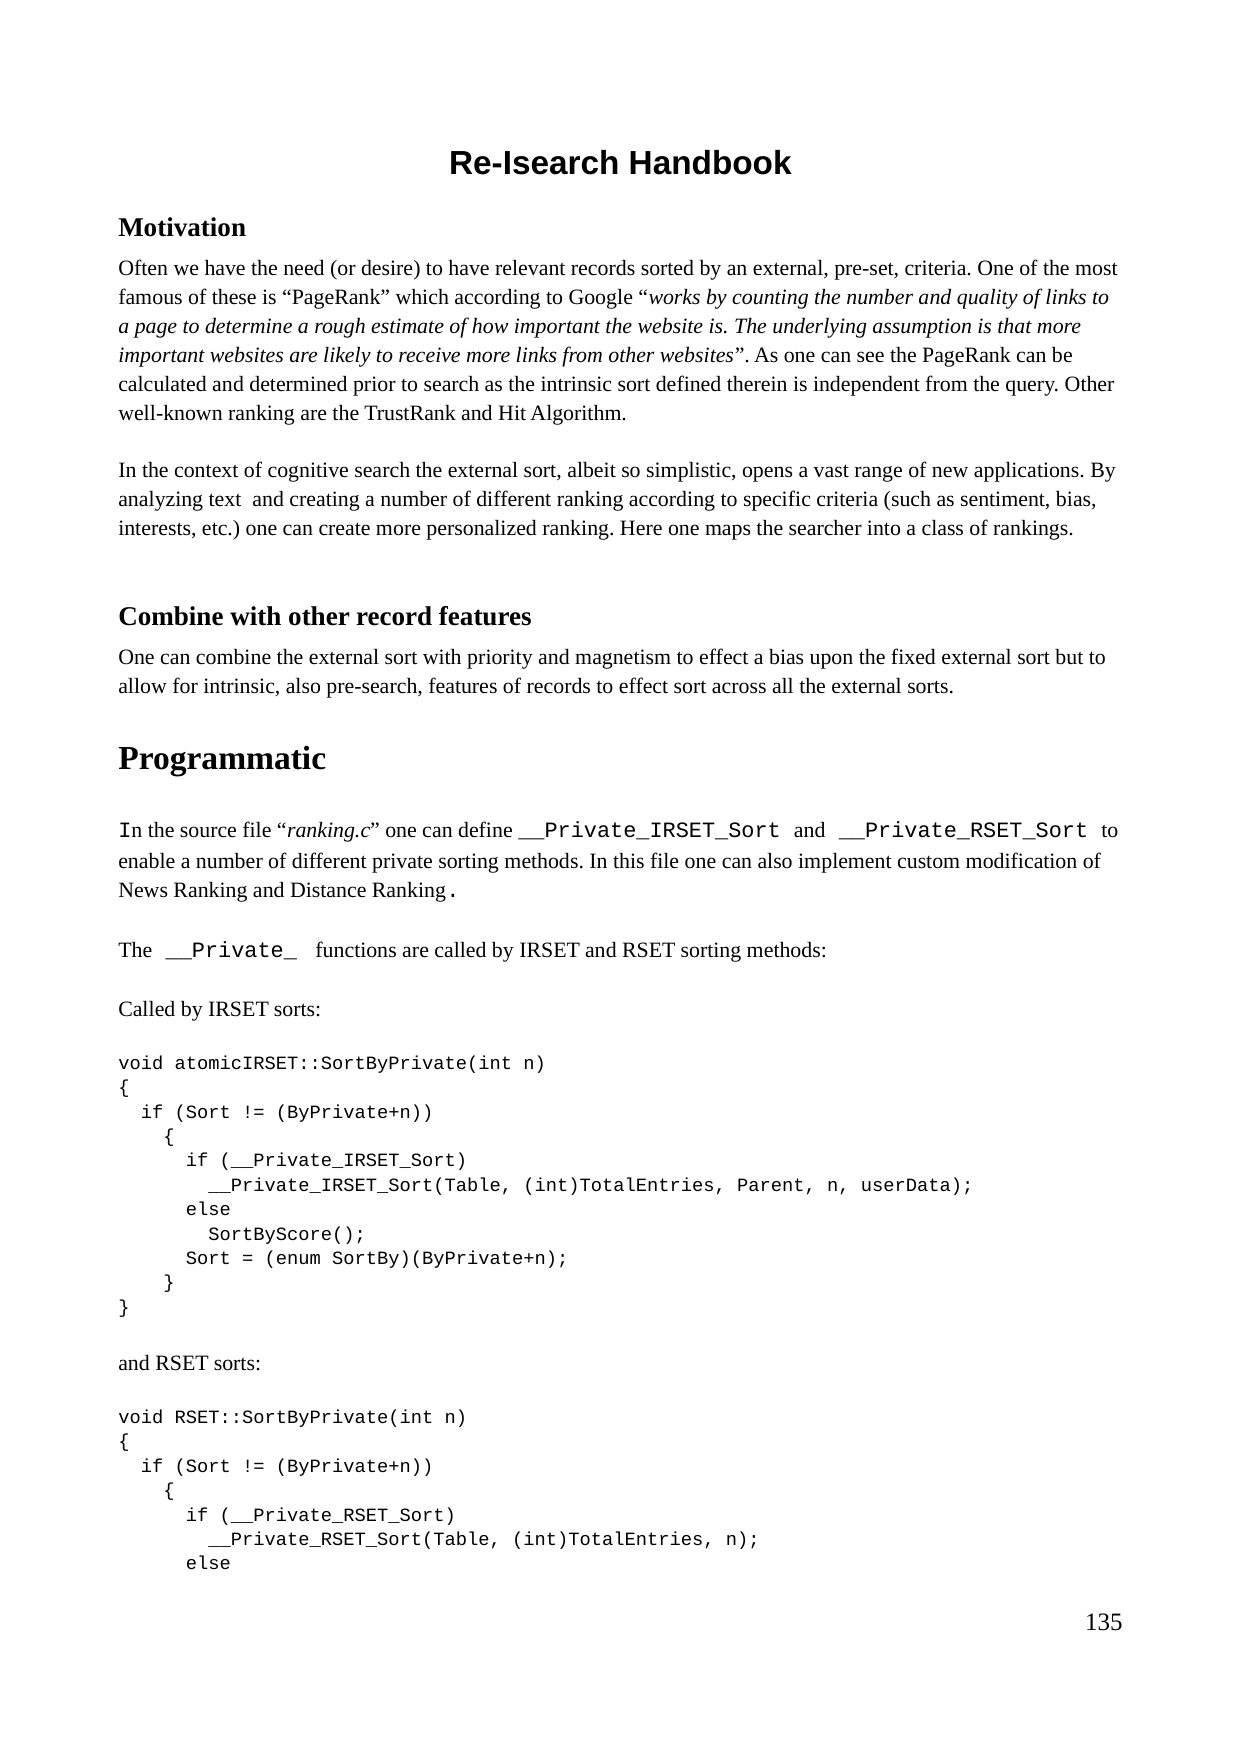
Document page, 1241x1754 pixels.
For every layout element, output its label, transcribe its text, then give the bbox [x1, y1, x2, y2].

text In the context of cognitive search the external sort, albeit so simplistic, opens a vast range of new applications. By analyzing text and creating a number of different ranking according to specific criteria (such as sentiment, bias, interests, etc.) one can create more personalized ranking. Here one maps the searcher into a class of rankings. [118, 457, 1122, 541]
text } [118, 1273, 1122, 1294]
text if (__Private_RSET_Sort) [118, 1505, 1122, 1527]
subtitle Combine with other record features [118, 600, 1122, 632]
text { [118, 1127, 1122, 1148]
subtitle Programmatic [118, 738, 1122, 776]
text if (Sort != (ByPrivate+n)) [118, 1102, 1122, 1124]
text else [118, 1554, 1122, 1575]
text The __Private_ functions are called by IRSET and RSET sorting methods: [118, 937, 1122, 964]
subtitle Motivation [118, 212, 1122, 243]
text Called by IRSET sorts: [118, 996, 1122, 1021]
text if (__Private_IRSET_Sort) [118, 1151, 1122, 1172]
text if (Sort != (ByPrivate+n)) [118, 1457, 1122, 1478]
text { [118, 1432, 1122, 1453]
text Often we have the need (or desire) to have relevant records sorted by an external, pre-set, criteria. One of the most famous of these is “PageRank” which according to Google “works by counting the number and quality of links to a page to determine a rough estimate of how important the website is. The underlying assumption is that more important websites are likely to receive more links from other websites”. As one can see the PageRank can be calculated and determined prior to search as the intrinsic sort defined therein is independent from the query. Other well-known ranking are the TrustRank and Hit Algorithm. [118, 255, 1122, 425]
text and RSET sorts: [118, 1350, 1122, 1376]
text { [118, 1078, 1122, 1099]
text SortByScore(); [118, 1224, 1122, 1246]
text void atomicIRSET::SortByPrivate(int n) [118, 1054, 1122, 1075]
text In the source file “ranking.c” one can define __Private_IRSET_Sort and __Private_RSET_Sort to enable a number of different private sorting methods. In this file one can also implement custom modification of News Ranking and Distance Ranking. [118, 817, 1122, 904]
text __Private_RSET_Sort(Table, (int)TotalEntries, n); [118, 1530, 1122, 1551]
text { [118, 1481, 1122, 1502]
text Sort = (enum SortBy)(ByPrivate+n); [118, 1249, 1122, 1270]
text } [118, 1297, 1122, 1319]
text __Private_IRSET_Sort(Table, (int)TotalEntries, Parent, n, userData); [118, 1176, 1122, 1197]
text One can combine the external sort with priority and magnetism to effect a bias upon the fixed external sort but to allow for intrinsic, also pre-search, features of records to effect sort across all the external sorts. [118, 644, 1122, 698]
text void RSET::SortByPrivate(int n) [118, 1408, 1122, 1429]
text else [118, 1200, 1122, 1221]
